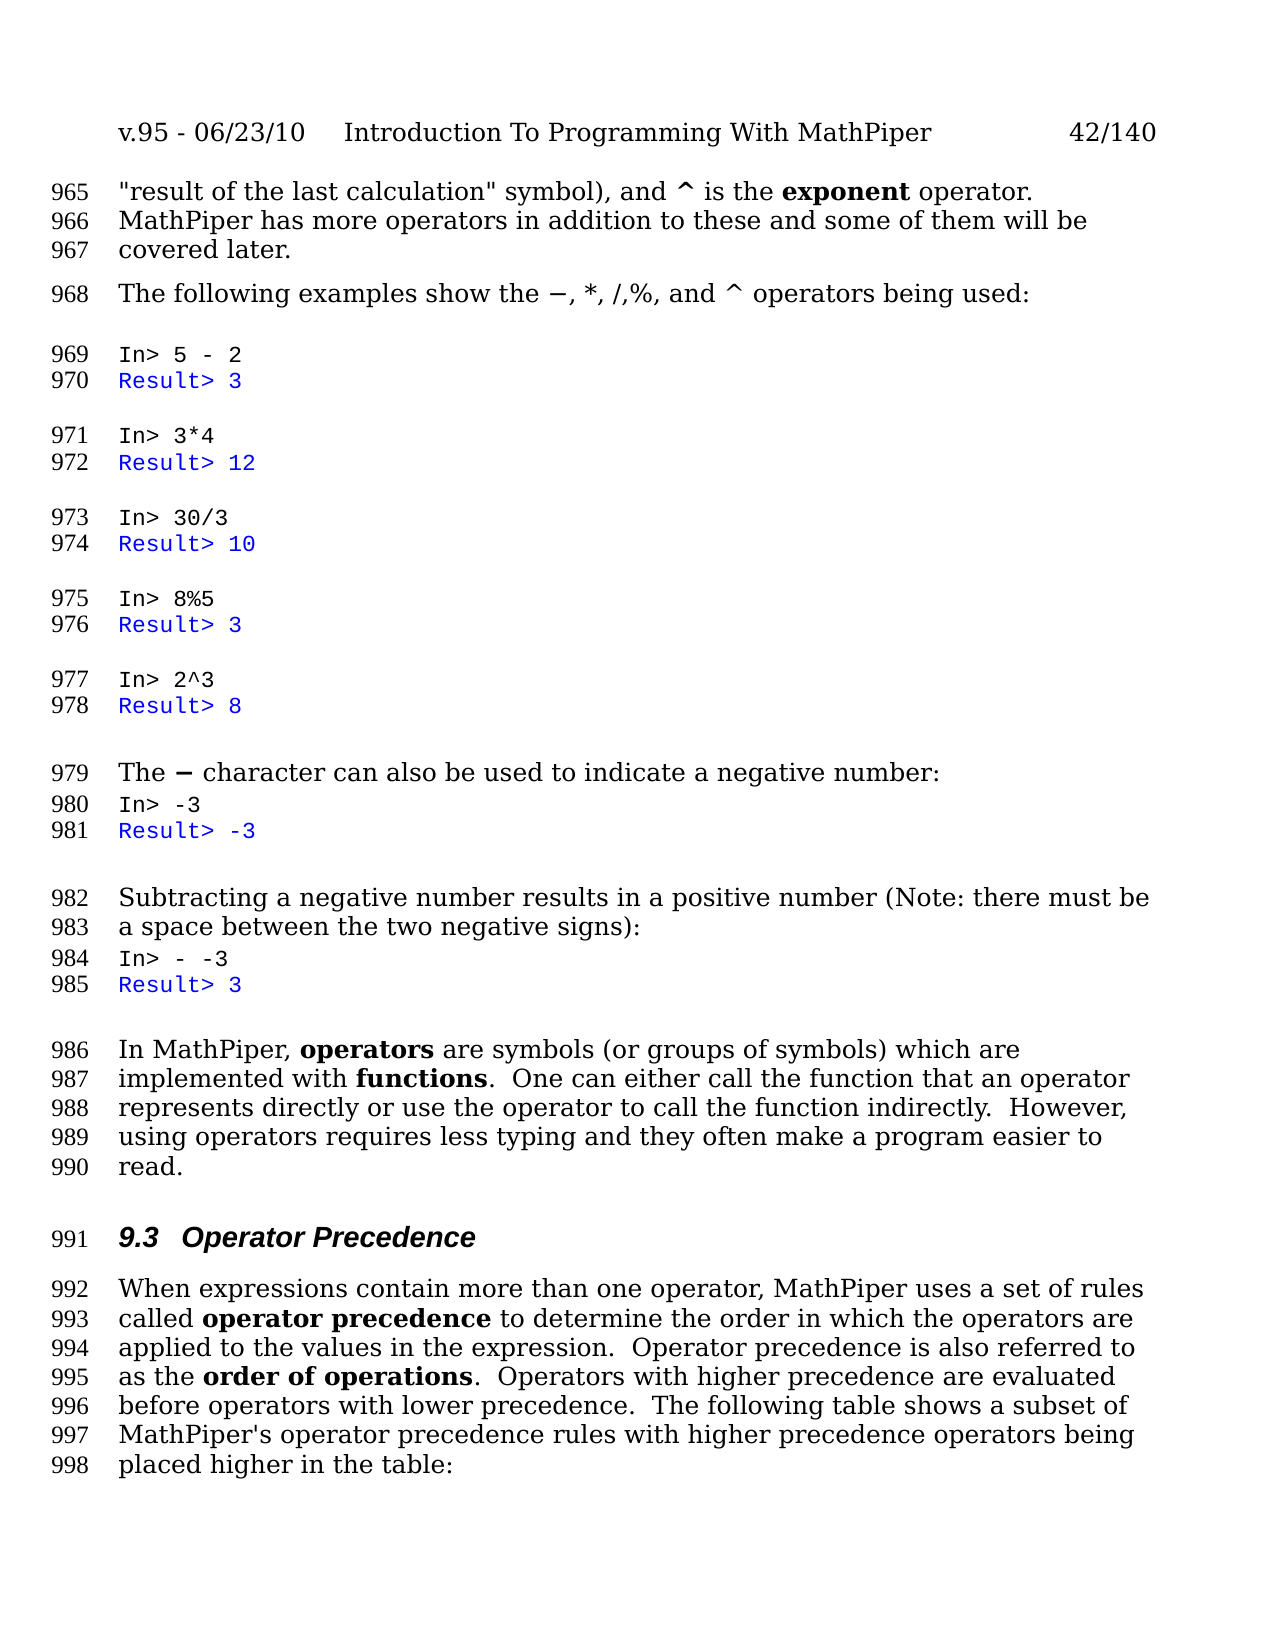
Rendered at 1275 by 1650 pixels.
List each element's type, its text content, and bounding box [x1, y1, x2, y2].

text In> 8%5 [118, 587, 1157, 613]
text Result> 3 [118, 613, 1157, 639]
text In> 3*4 [118, 425, 1157, 451]
text In MathPiper, operators are symbols (or groups of symbols) which are implemented with functions. One can either call the function that an operator represents directly or use the operator to call the function indirectly. However, using operators requires less typing and they often make a program easier to read. [118, 1034, 1157, 1181]
text Result> 12 [118, 451, 1157, 477]
text Subtracting a negative number results in a positive number (Note: there must be a space between the two negative signs): [118, 883, 1157, 942]
text In> 2^3 [118, 668, 1157, 694]
text Result> 8 [118, 694, 1157, 720]
text Result> -3 [118, 819, 1157, 845]
text In> 5 - 2 [118, 344, 1157, 370]
text Result> 3 [118, 974, 1157, 1000]
text When expressions contain more than one operator, MathPiper uses a set of rules called operator precedence to determine the order in which the operators are applied to the values in the expression. Operator precedence is also referred to as the order of operations. Operators with higher precedence are evaluated before operators with lower precedence. The following table shows a subset of MathPiper's operator precedence rules with higher precedence operators being placed higher in the table: [118, 1274, 1157, 1479]
text In> - -3 [118, 948, 1157, 974]
text "result of the last calculation" symbol), and ^ is the exponent operator. MathPiper has more operators in addition to these and some of them will be covered later. [118, 177, 1157, 264]
text In> -3 [118, 793, 1157, 819]
text In> 30/3 [118, 506, 1157, 532]
text The following examples show the −, *, /,%, and ^ operators being used: [118, 279, 1157, 309]
text The − character can also be used to indicate a negative number: [118, 758, 1157, 787]
subtitle Operator Precedence [118, 1220, 1157, 1253]
text Result> 3 [118, 370, 1157, 396]
text Result> 10 [118, 532, 1157, 558]
